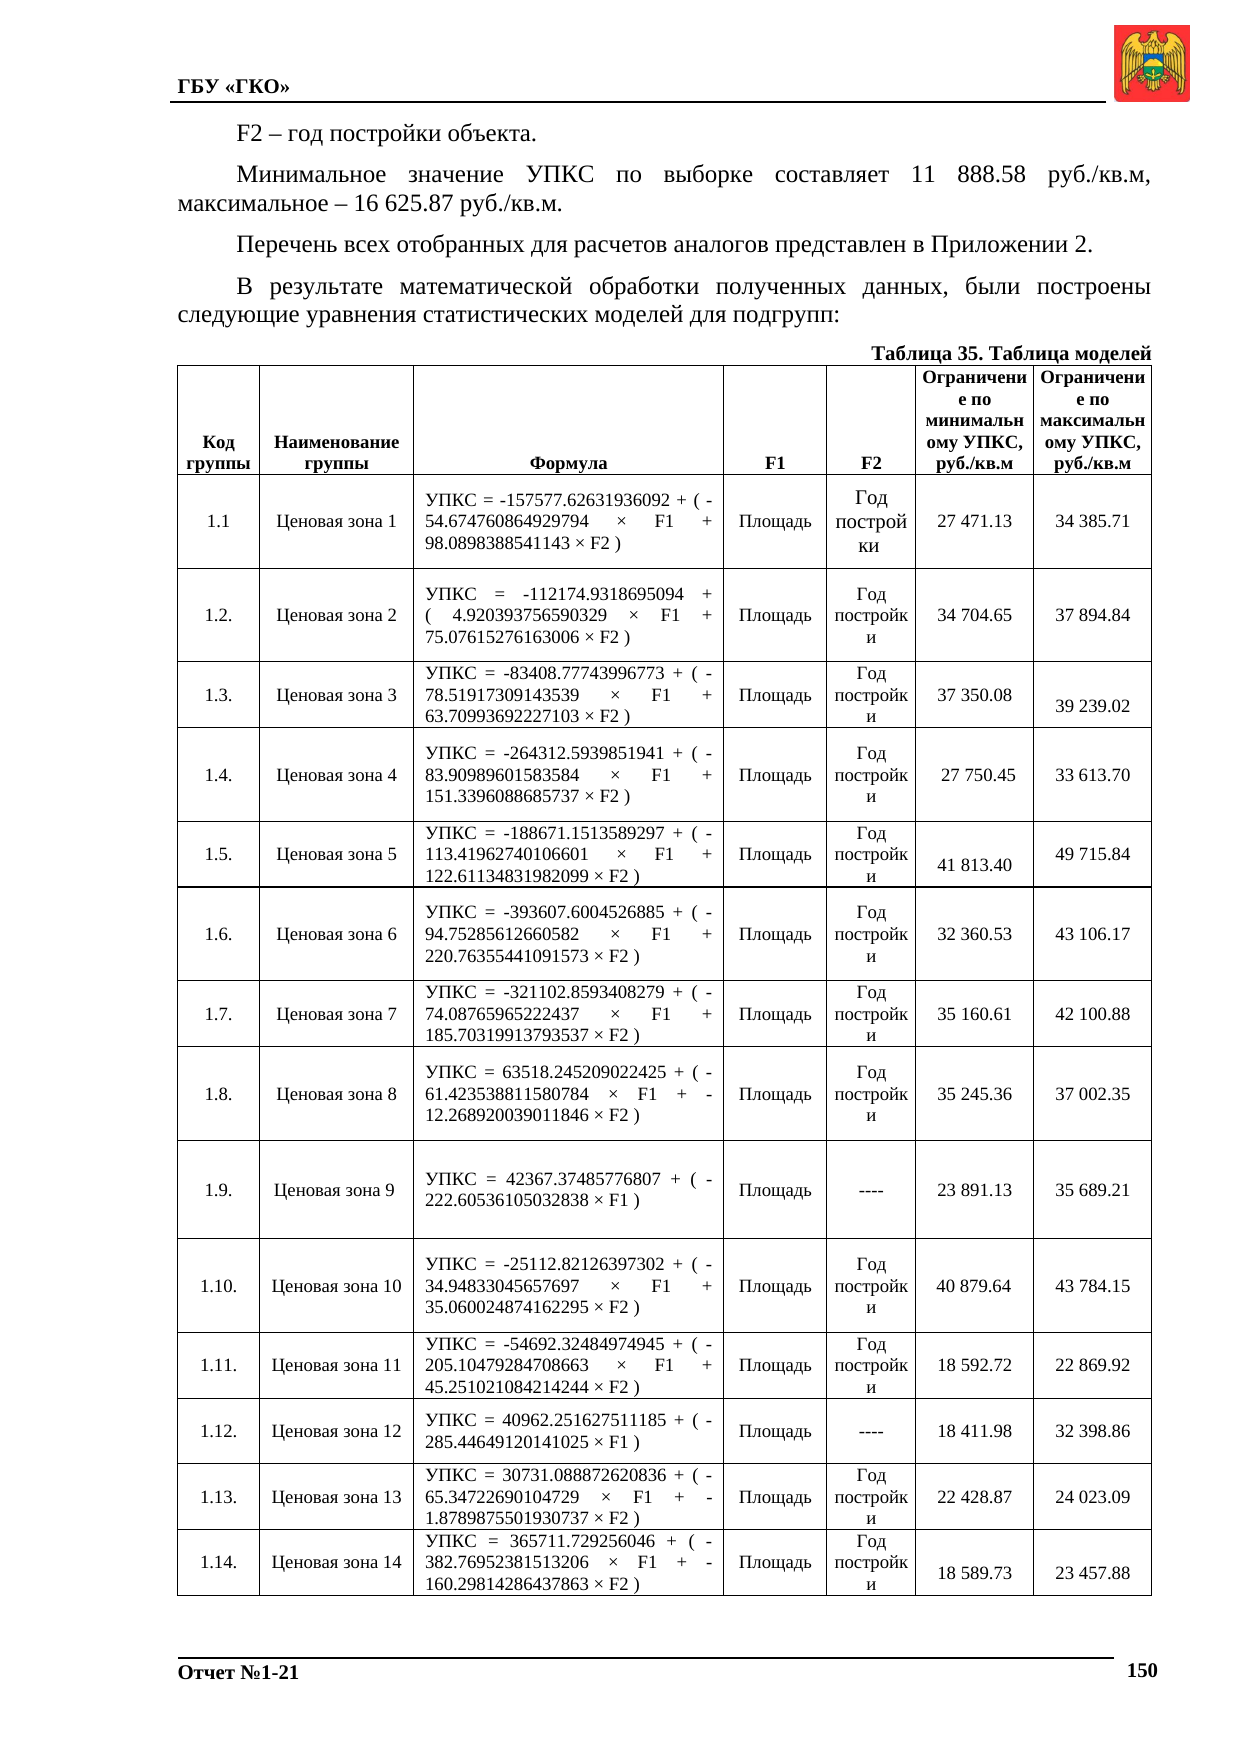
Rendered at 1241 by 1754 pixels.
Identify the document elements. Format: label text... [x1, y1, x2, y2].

table_cell УПКС = 42367.37485776807 + ( -222.60536105032838 × F1 ) [414, 1141, 723, 1238]
table_cell Ценовая зона 7 [260, 981, 413, 1046]
table_cell Площадь [724, 1333, 826, 1397]
table_cell УПКС = 365711.729256046 + ( -382.76952381513206 × F1 + -160.29814286437863 × F2 ) [414, 1530, 723, 1594]
table_cell 35 245.36 [916, 1047, 1033, 1139]
table_cell Площадь [724, 1047, 826, 1139]
table_cell 1.4. [178, 728, 259, 821]
table_cell Ценовая зона 4 [260, 728, 413, 821]
table_cell 39 239.02 [1034, 662, 1151, 727]
table_cell 1.12. [178, 1399, 259, 1463]
table_cell УПКС = -112174.9318695094 + ( 4.920393756590329 × F1 + 75.07615276163006 × F2 ) [414, 569, 723, 661]
table_cell 37 350.08 [916, 662, 1033, 727]
table_cell Год постройки [827, 1239, 915, 1332]
table_cell 37 002.35 [1034, 1047, 1151, 1139]
table_cell Год постройки [827, 1464, 915, 1529]
text В результате математической обработки полученных данных, были построены следующие уравнения статистических моделей для подгрупп: [177, 271, 1152, 328]
table_cell Ценовая зона 6 [260, 888, 413, 980]
table_cell 32 398.86 [1034, 1399, 1151, 1463]
table_cell 27 750.45 [916, 728, 1033, 821]
table_cell Год постройки [827, 662, 915, 727]
table_cell 40 879.64 [916, 1239, 1033, 1332]
table_header F2 [827, 366, 915, 474]
table_cell Площадь [724, 569, 826, 661]
table_cell УПКС = -321102.8593408279 + ( -74.08765965222437 × F1 + 185.70319913793537 × F2 ) [414, 981, 723, 1046]
table_cell Площадь [724, 1464, 826, 1529]
table_cell Площадь [724, 888, 826, 980]
text F2 – год постройки объекта. [177, 118, 1152, 147]
table_cell Площадь [724, 1530, 826, 1594]
table_cell 35 160.61 [916, 981, 1033, 1046]
table_cell ---- [827, 1399, 915, 1463]
table_cell 18 411.98 [916, 1399, 1033, 1463]
table_cell Площадь [724, 475, 826, 567]
table_cell Ценовая зона 9 [260, 1141, 413, 1238]
text Минимальное значение УПКС по выборке составляет 11 888.58 руб./кв.м, максимальное – 16 625.87 руб./кв.м. [177, 159, 1152, 217]
table_cell Ценовая зона 2 [260, 569, 413, 661]
table_cell Площадь [724, 1141, 826, 1238]
table_cell Год постройки [827, 475, 915, 567]
table_cell 1.10. [178, 1239, 259, 1332]
table_cell 42 100.88 [1034, 981, 1151, 1046]
table_cell УПКС = 30731.088872620836 + ( -65.34722690104729 × F1 + -1.8789875501930737 × F2 ) [414, 1464, 723, 1529]
text Таблица 35. Таблица моделей [177, 341, 1152, 365]
table_cell 1.1 [178, 475, 259, 567]
table_cell Год постройки [827, 728, 915, 821]
table_cell 41 813.40 [916, 822, 1033, 886]
text Перечень всех отобранных для расчетов аналогов представлен в Приложении 2. [177, 229, 1152, 258]
table_cell Ценовая зона 11 [260, 1333, 413, 1397]
table_header Ограничение по максимальному УПКС, руб./кв.м [1034, 366, 1151, 474]
table_header F1 [724, 366, 826, 474]
table_header Код группы [178, 366, 259, 474]
table_cell 35 689.21 [1034, 1141, 1151, 1238]
table_cell УПКС = -393607.6004526885 + ( -94.75285612660582 × F1 + 220.76355441091573 × F2 ) [414, 888, 723, 980]
table_cell УПКС = -264312.5939851941 + ( -83.90989601583584 × F1 + 151.3396088685737 × F2 ) [414, 728, 723, 821]
table_cell Ценовая зона 12 [260, 1399, 413, 1463]
table_cell 22 869.92 [1034, 1333, 1151, 1397]
table_cell Площадь [724, 1399, 826, 1463]
table_cell 43 106.17 [1034, 888, 1151, 980]
table_cell УПКС = -54692.32484974945 + ( -205.10479284708663 × F1 + 45.251021084214244 × F2 ) [414, 1333, 723, 1397]
table_cell ---- [827, 1141, 915, 1238]
table_cell Ценовая зона 3 [260, 662, 413, 727]
table_cell 32 360.53 [916, 888, 1033, 980]
table_cell Год постройки [827, 981, 915, 1046]
table_cell 34 704.65 [916, 569, 1033, 661]
table_cell 1.14. [178, 1530, 259, 1594]
table_cell УПКС = 40962.251627511185 + ( -285.44649120141025 × F1 ) [414, 1399, 723, 1463]
table_cell 1.7. [178, 981, 259, 1046]
table_cell 1.5. [178, 822, 259, 886]
table_cell Год постройки [827, 1047, 915, 1139]
table_cell 37 894.84 [1034, 569, 1151, 661]
table_cell 23 457.88 [1034, 1530, 1151, 1594]
table_cell 22 428.87 [916, 1464, 1033, 1529]
table_cell Ценовая зона 1 [260, 475, 413, 567]
table_cell 1.8. [178, 1047, 259, 1139]
table_cell 1.13. [178, 1464, 259, 1529]
table_cell 23 891.13 [916, 1141, 1033, 1238]
table_cell Ценовая зона 14 [260, 1530, 413, 1594]
table_cell 1.6. [178, 888, 259, 980]
table_cell 1.9. [178, 1141, 259, 1238]
table_cell Год постройки [827, 569, 915, 661]
table_cell Ценовая зона 5 [260, 822, 413, 886]
table_cell Площадь [724, 981, 826, 1046]
table_cell 1.3. [178, 662, 259, 727]
table_cell Год постройки [827, 822, 915, 886]
table_cell УПКС = 63518.245209022425 + ( -61.423538811580784 × F1 + -12.268920039011846 × F2 ) [414, 1047, 723, 1139]
table_cell Ценовая зона 10 [260, 1239, 413, 1332]
table_header Формула [414, 366, 723, 474]
table_cell 1.11. [178, 1333, 259, 1397]
table_cell 33 613.70 [1034, 728, 1151, 821]
table_cell 27 471.13 [916, 475, 1033, 567]
table_cell Площадь [724, 1239, 826, 1332]
table_cell 49 715.84 [1034, 822, 1151, 886]
table_cell Площадь [724, 662, 826, 727]
table_header Наименование группы [260, 366, 413, 474]
table_cell Год постройки [827, 888, 915, 980]
table_cell УПКС = -25112.82126397302 + ( -34.94833045657697 × F1 + 35.060024874162295 × F2 ) [414, 1239, 723, 1332]
table_cell УПКС = -157577.62631936092 + ( -54.674760864929794 × F1 + 98.0898388541143 × F2 ) [414, 475, 723, 567]
table_cell УПКС = -83408.77743996773 + ( -78.51917309143539 × F1 + 63.70993692227103 × F2 ) [414, 662, 723, 727]
table_cell 43 784.15 [1034, 1239, 1151, 1332]
table_cell Год постройки [827, 1530, 915, 1594]
table_cell Ценовая зона 8 [260, 1047, 413, 1139]
table_cell УПКС = -188671.1513589297 + ( -113.41962740106601 × F1 + 122.61134831982099 × F2 ) [414, 822, 723, 886]
table_cell 18 589.73 [916, 1530, 1033, 1594]
table_cell 1.2. [178, 569, 259, 661]
table_cell 24 023.09 [1034, 1464, 1151, 1529]
table_cell Площадь [724, 728, 826, 821]
table_header Ограничение по минимальному УПКС, руб./кв.м [916, 366, 1033, 474]
table_cell 18 592.72 [916, 1333, 1033, 1397]
table_cell Площадь [724, 822, 826, 886]
table_cell 34 385.71 [1034, 475, 1151, 567]
table_cell Ценовая зона 13 [260, 1464, 413, 1529]
table_cell Год постройки [827, 1333, 915, 1397]
